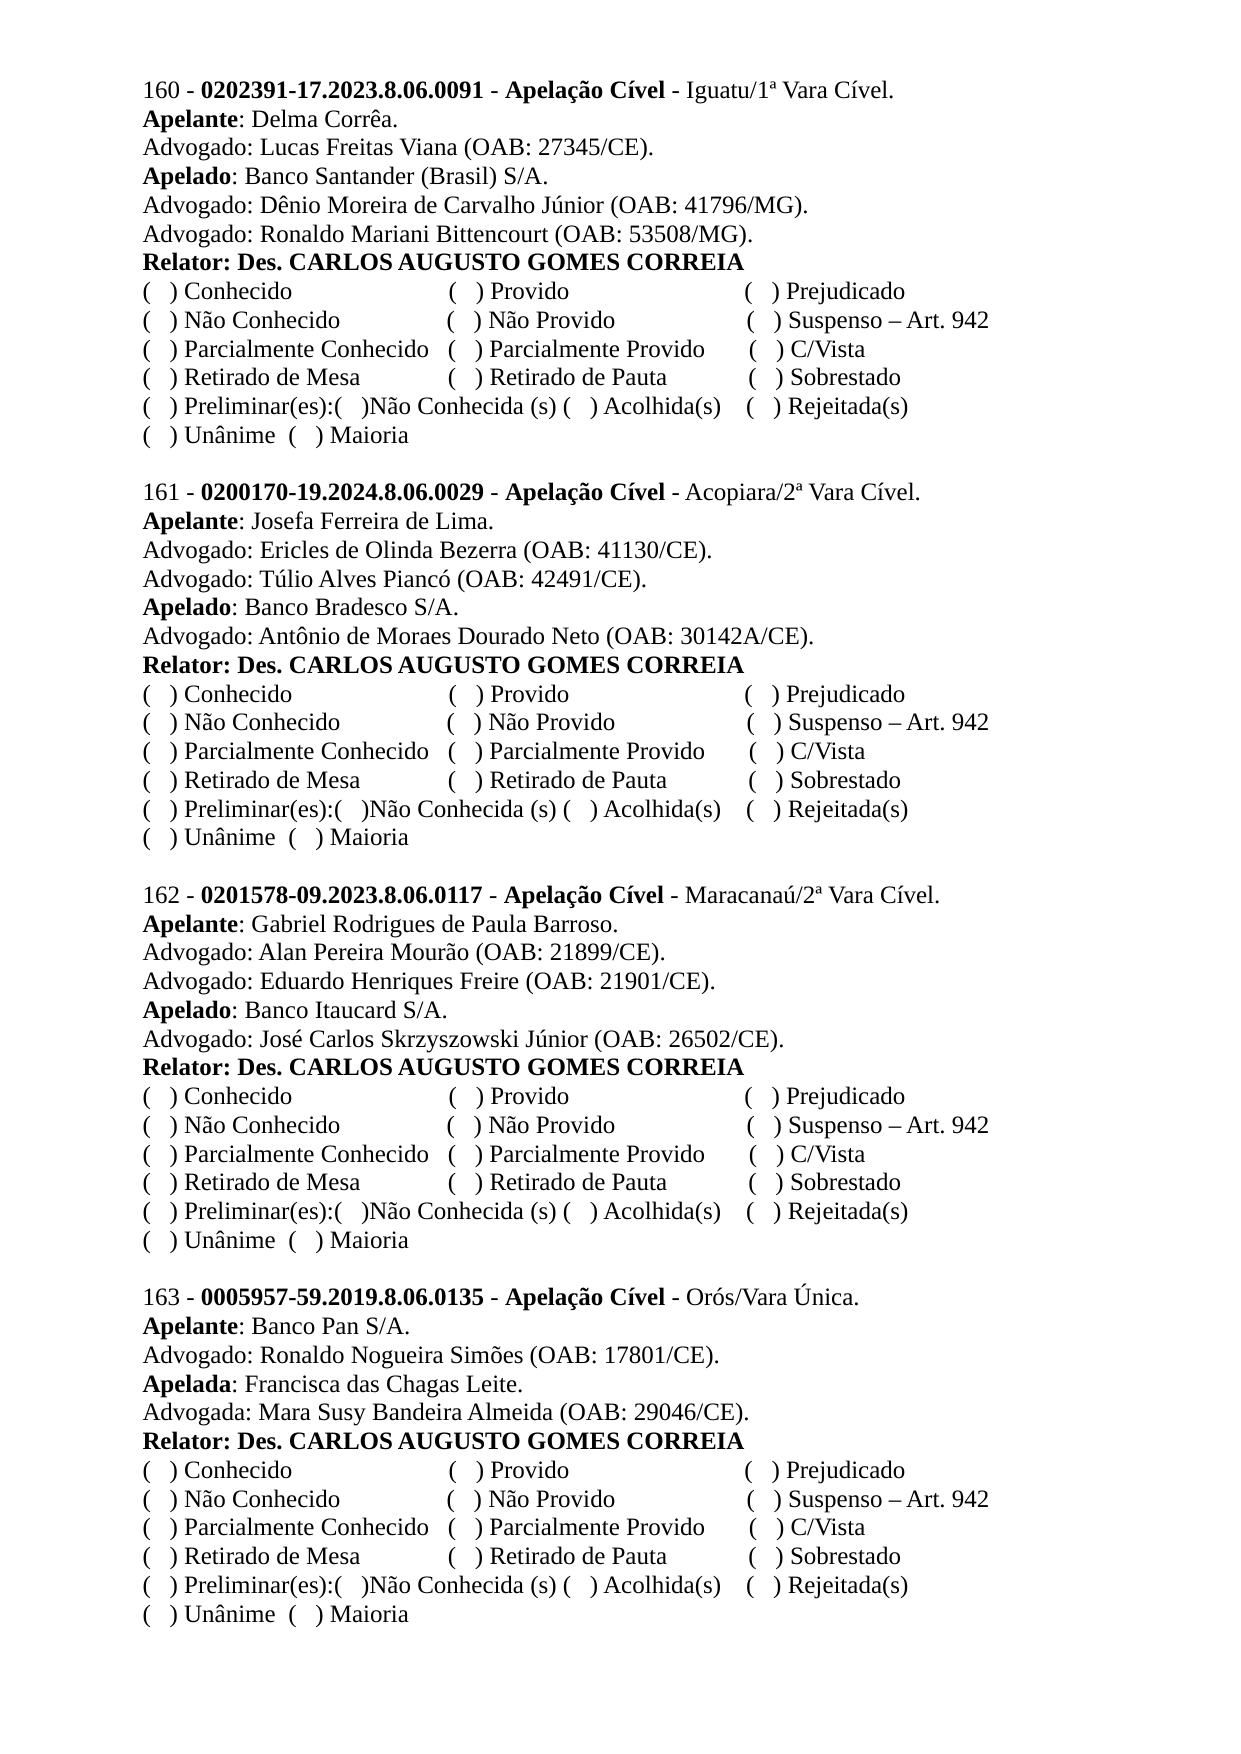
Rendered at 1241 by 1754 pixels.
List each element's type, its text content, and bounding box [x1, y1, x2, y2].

text Apelado: Banco Santander (Brasil) S/A. [142, 161, 1141, 190]
text ( ) Unânime ( ) Maioria [142, 1599, 1158, 1627]
text 162 - 0201578-09.2023.8.06.0117 - Apelação Cível - Maracanaú/2ª Vara Cível. [142, 880, 1141, 909]
text ( ) Não Conhecido ( ) Não Provido ( ) Suspenso – Art. 942 [142, 1484, 1158, 1512]
text ( ) Conhecido ( ) Provido ( ) Prejudicado [142, 679, 1141, 707]
text Relator: Des. CARLOS AUGUSTO GOMES CORREIA [142, 247, 1141, 276]
text Advogado: Ericles de Olinda Bezerra (OAB: 41130/CE). [142, 535, 1141, 564]
text Advogado: Eduardo Henriques Freire (OAB: 21901/CE). [142, 966, 1141, 995]
text Advogado: Ronaldo Nogueira Simões (OAB: 17801/CE). [142, 1340, 1141, 1369]
text Apelante: Josefa Ferreira de Lima. [142, 506, 1141, 535]
text Apelante: Delma Corrêa. [142, 104, 1141, 132]
text Relator: Des. CARLOS AUGUSTO GOMES CORREIA [142, 650, 1141, 679]
text Advogado: José Carlos Skrzyszowski Júnior (OAB: 26502/CE). [142, 1024, 1141, 1052]
text ( ) Não Conhecido ( ) Não Provido ( ) Suspenso – Art. 942 [142, 707, 1158, 736]
text ( ) Não Conhecido ( ) Não Provido ( ) Suspenso – Art. 942 [142, 1110, 1158, 1139]
text ( ) Parcialmente Conhecido ( ) Parcialmente Provido ( ) C/Vista [142, 334, 1158, 362]
text 161 - 0200170-19.2024.8.06.0029 - Apelação Cível - Acopiara/2ª Vara Cível. [142, 477, 1141, 506]
text Advogado: Túlio Alves Piancó (OAB: 42491/CE). [142, 564, 1141, 592]
text Relator: Des. CARLOS AUGUSTO GOMES CORREIA [142, 1426, 1141, 1455]
text Advogado: Lucas Freitas Viana (OAB: 27345/CE). [142, 132, 1141, 161]
text Advogado: Ronaldo Mariani Bittencourt (OAB: 53508/MG). [142, 219, 1141, 247]
text ( ) Conhecido ( ) Provido ( ) Prejudicado [142, 1455, 1141, 1484]
text 163 - 0005957-59.2019.8.06.0135 - Apelação Cível - Orós/Vara Única. [142, 1282, 1141, 1311]
text Advogado: Dênio Moreira de Carvalho Júnior (OAB: 41796/MG). [142, 190, 1141, 219]
text ( ) Unânime ( ) Maioria [142, 1225, 1158, 1254]
text ( ) Parcialmente Conhecido ( ) Parcialmente Provido ( ) C/Vista [142, 736, 1158, 765]
text ( ) Retirado de Mesa ( ) Retirado de Pauta ( ) Sobrestado [142, 362, 1158, 391]
text Advogada: Mara Susy Bandeira Almeida (OAB: 29046/CE). [142, 1397, 1141, 1426]
text 160 - 0202391-17.2023.8.06.0091 - Apelação Cível - Iguatu/1ª Vara Cível. [142, 75, 1141, 104]
text Apelado: Banco Bradesco S/A. [142, 592, 1141, 621]
text ( ) Preliminar(es):( )Não Conhecida (s) ( ) Acolhida(s) ( ) Rejeitada(s) [142, 794, 1158, 822]
text ( ) Parcialmente Conhecido ( ) Parcialmente Provido ( ) C/Vista [142, 1139, 1158, 1167]
text Apelante: Gabriel Rodrigues de Paula Barroso. [142, 909, 1141, 937]
text ( ) Unânime ( ) Maioria [142, 822, 1158, 851]
text ( ) Retirado de Mesa ( ) Retirado de Pauta ( ) Sobrestado [142, 765, 1158, 794]
text ( ) Conhecido ( ) Provido ( ) Prejudicado [142, 1081, 1141, 1110]
text Relator: Des. CARLOS AUGUSTO GOMES CORREIA [142, 1052, 1141, 1081]
text ( ) Parcialmente Conhecido ( ) Parcialmente Provido ( ) C/Vista [142, 1512, 1158, 1541]
text Apelada: Francisca das Chagas Leite. [142, 1369, 1141, 1397]
text ( ) Conhecido ( ) Provido ( ) Prejudicado [142, 276, 1141, 305]
text Apelado: Banco Itaucard S/A. [142, 995, 1141, 1024]
text Advogado: Alan Pereira Mourão (OAB: 21899/CE). [142, 937, 1141, 966]
text ( ) Unânime ( ) Maioria [142, 420, 1158, 449]
text ( ) Preliminar(es):( )Não Conhecida (s) ( ) Acolhida(s) ( ) Rejeitada(s) [142, 391, 1158, 420]
text Advogado: Antônio de Moraes Dourado Neto (OAB: 30142A/CE). [142, 621, 1141, 650]
text ( ) Retirado de Mesa ( ) Retirado de Pauta ( ) Sobrestado [142, 1167, 1158, 1196]
text ( ) Retirado de Mesa ( ) Retirado de Pauta ( ) Sobrestado [142, 1541, 1158, 1570]
text ( ) Preliminar(es):( )Não Conhecida (s) ( ) Acolhida(s) ( ) Rejeitada(s) [142, 1570, 1158, 1599]
text ( ) Não Conhecido ( ) Não Provido ( ) Suspenso – Art. 942 [142, 305, 1158, 334]
text Apelante: Banco Pan S/A. [142, 1311, 1141, 1340]
text ( ) Preliminar(es):( )Não Conhecida (s) ( ) Acolhida(s) ( ) Rejeitada(s) [142, 1196, 1158, 1225]
